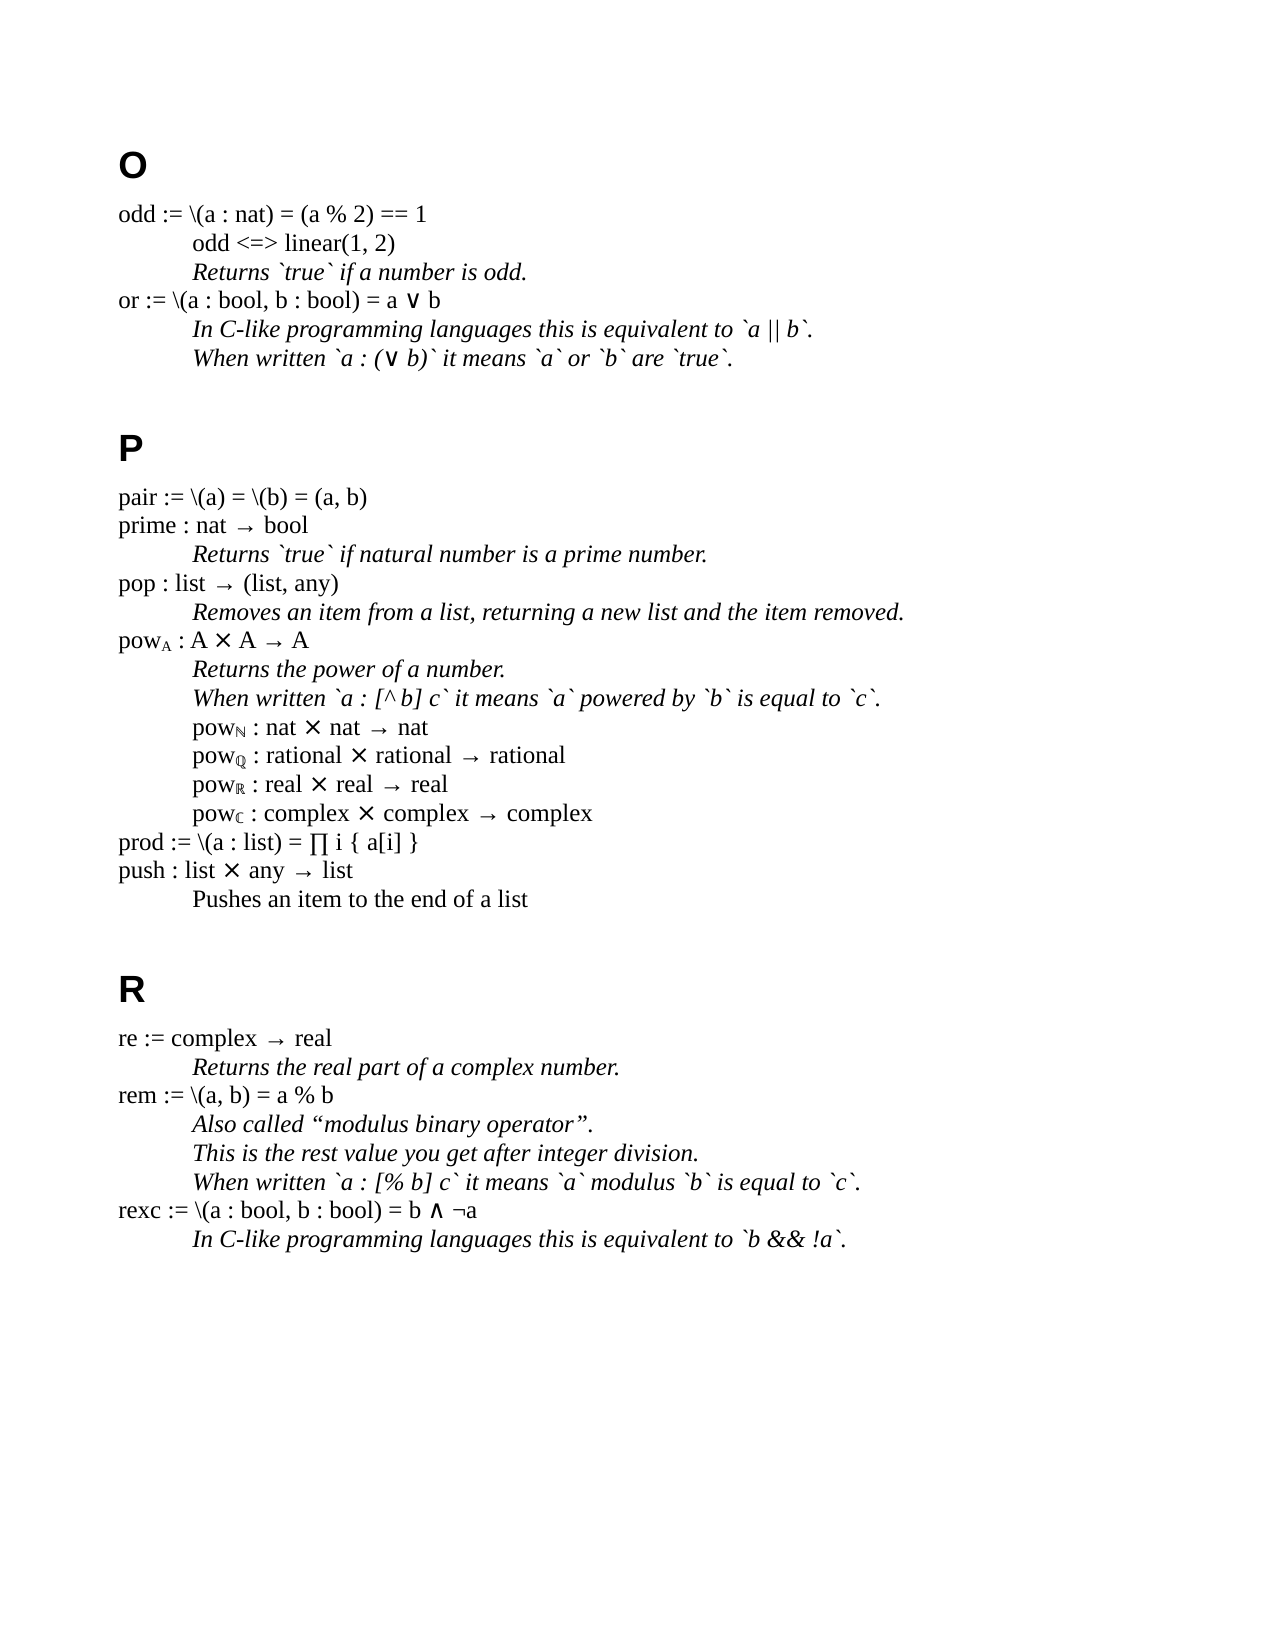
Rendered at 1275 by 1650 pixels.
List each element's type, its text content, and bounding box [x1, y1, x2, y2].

text Returns the power of a number. [118, 654, 1157, 683]
text When written `a : [% b] c` it means `a` modulus `b` is equal to `c`. [118, 1167, 1157, 1195]
subtitle R [118, 967, 1157, 1010]
text powℕ : nat ⨯ nat → nat [118, 712, 1157, 740]
text odd <=> linear(1, 2) [118, 228, 1157, 257]
text odd := \(a : nat) = (a % 2) == 1 [118, 199, 1157, 228]
text In C-like programming languages this is equivalent to `a || b`. [118, 314, 1157, 343]
text When written `a : [^ b] c` it means `a` powered by `b` is equal to `c`. [118, 683, 1157, 712]
text Returns `true` if natural number is a prime number. [118, 539, 1157, 568]
text powℝ : real ⨯ real → real [118, 769, 1157, 798]
text or := \(a : bool, b : bool) = a ∨ b [118, 286, 1157, 314]
text Removes an item from a list, returning a new list and the item removed. [118, 597, 1157, 625]
text When written `a : (∨ b)` it means `a` or `b` are `true`. [118, 343, 1157, 372]
subtitle O [118, 143, 1157, 187]
subtitle P [118, 426, 1157, 469]
text Pushes an item to the end of a list [118, 884, 1157, 913]
text powA : A ⨯ A → A [118, 625, 1157, 654]
text powℚ : rational ⨯ rational → rational [118, 740, 1157, 769]
text Also called “modulus binary operator”. [118, 1109, 1157, 1138]
text re := complex → real [118, 1023, 1157, 1052]
text pop : list → (list, any) [118, 568, 1157, 597]
text prime : nat → bool [118, 510, 1157, 539]
text powℂ : complex ⨯ complex → complex [118, 798, 1157, 827]
text pair := \(a) = \(b) = (a, b) [118, 482, 1157, 510]
text Returns `true` if a number is odd. [118, 257, 1157, 286]
text Returns the real part of a complex number. [118, 1052, 1157, 1080]
text prod := \(a : list) = ∏ i { a[i] } [118, 827, 1157, 855]
text In C-like programming languages this is equivalent to `b && !a`. [118, 1224, 1157, 1253]
text push : list ⨯ any → list [118, 855, 1157, 884]
text rem := \(a, b) = a % b [118, 1080, 1157, 1109]
text rexc := \(a : bool, b : bool) = b ∧ ¬a [118, 1195, 1157, 1224]
text This is the rest value you get after integer division. [118, 1138, 1157, 1167]
